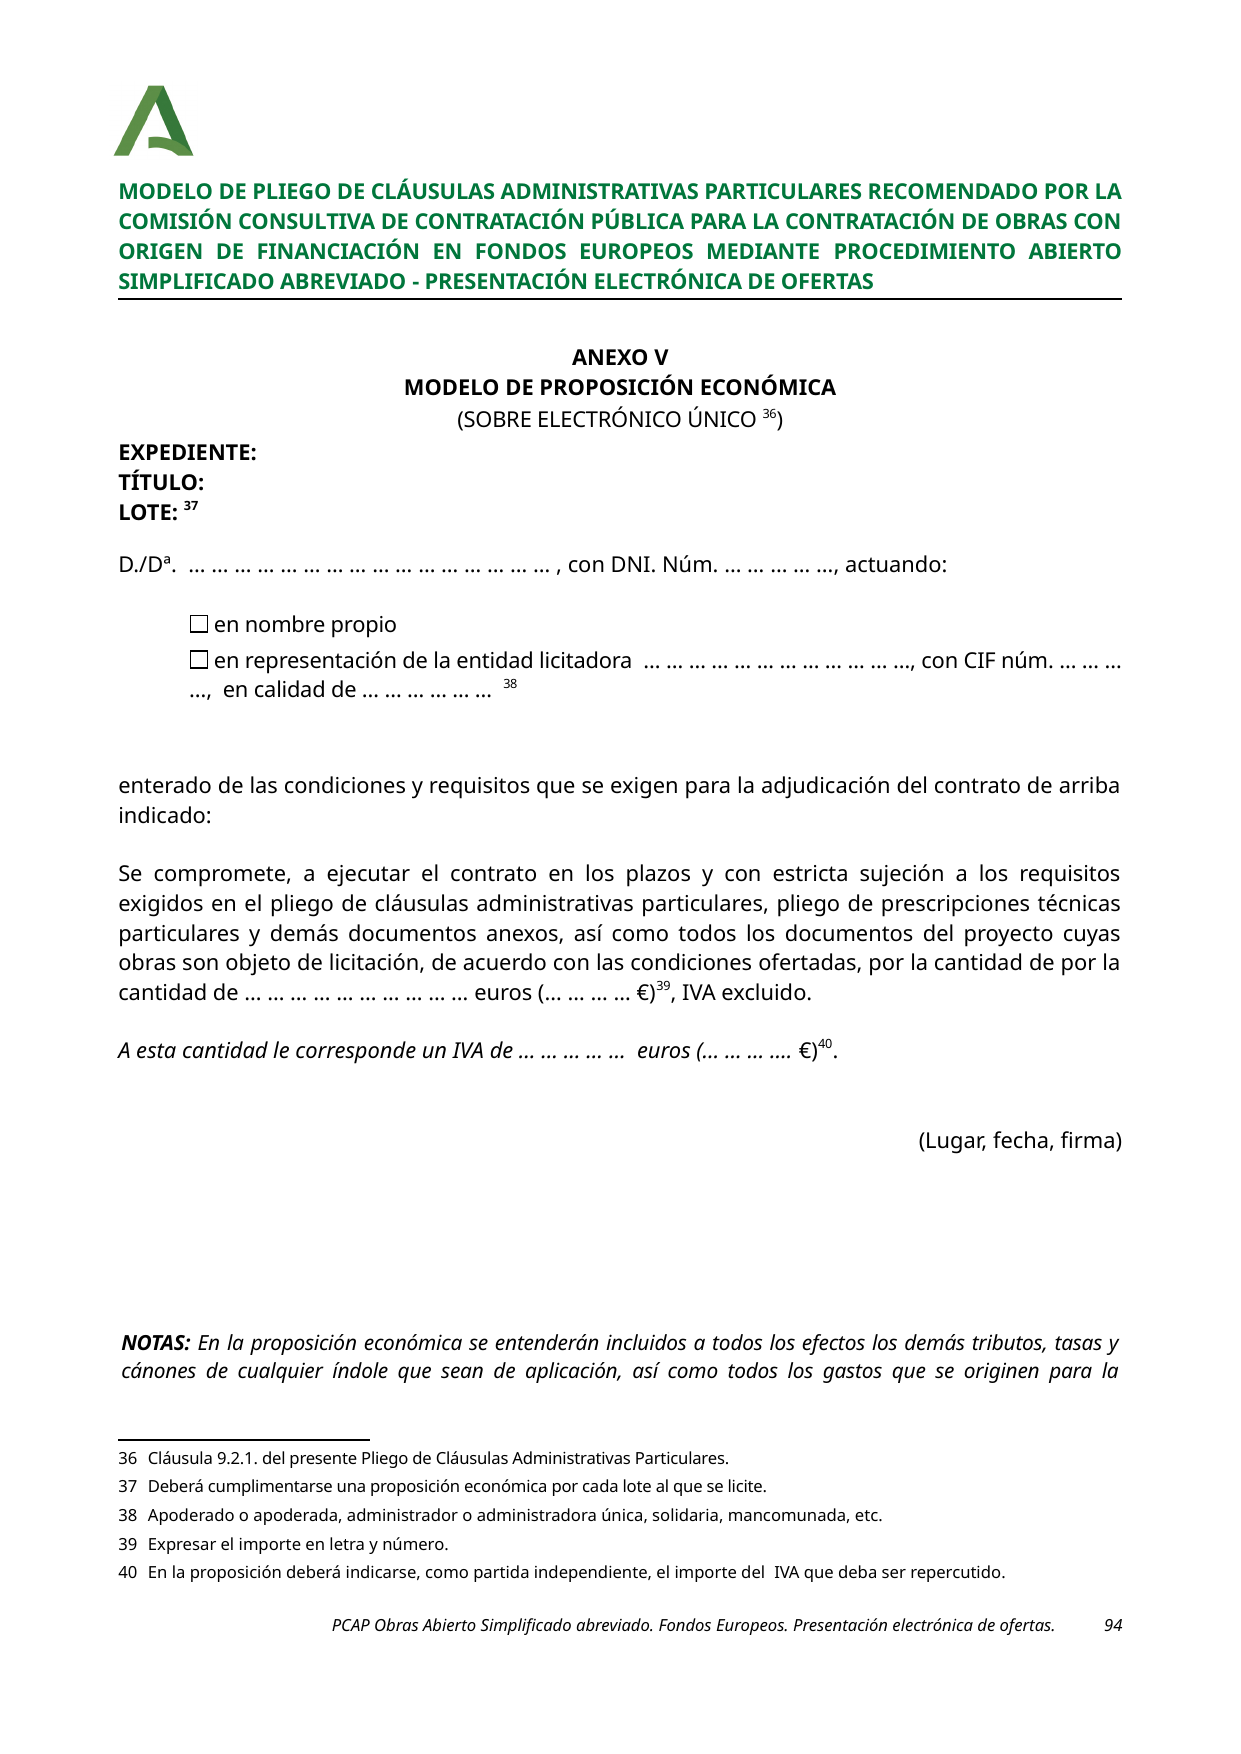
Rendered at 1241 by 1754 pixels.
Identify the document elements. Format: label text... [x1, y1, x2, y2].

text ANEXO V [118, 342, 1122, 372]
text Se compromete, a ejecutar el contrato en los plazos y con estricta sujeción a los requisitos exigidos en el pliego de cláusulas administrativas particulares, pliego de prescripciones técnicas particulares y demás documentos anexos, así como todos los documentos del proyecto cuyas obras son objeto de licitación, de acuerdo con las condiciones ofertadas, por la cantidad de por la cantidad de … … … … … … … … … … euros (… … … … €), IVA excluido. [118, 858, 1122, 1007]
picture [109, 81, 198, 160]
text En la proposición deberá indicarse, como partida independiente, el importe del IVA que deba ser repercutido. [118, 1561, 1122, 1584]
text A esta cantidad le corresponde un IVA de … … … … … euros (… … … …. €). [118, 1035, 1122, 1065]
text NOTAS: En la proposición económica se entenderán incluidos a todos los efectos los demás tributos, tasas y cánones de cualquier índole que sean de aplicación, así como todos los gastos que se originen para la [118, 1325, 1122, 1387]
text (SOBRE ELECTRÓNICO ÚNICO ) [118, 402, 1122, 437]
text LOTE: [118, 497, 1122, 527]
text enterado de las condiciones y requisitos que se exigen para la adjudicación del contrato de arriba indicado: [118, 770, 1122, 829]
text Deberá cumplimentarse una proposición económica por cada lote al que se licite. [118, 1475, 1122, 1498]
text en nombre propio [189, 609, 1122, 639]
text (Lugar, fecha, firma) [118, 1125, 1122, 1154]
text MODELO DE PLIEGO DE CLÁUSULAS ADMINISTRATIVAS PARTICULARES RECOMENDADO POR LA COMISIÓN CONSULTIVA DE CONTRATACIÓN PÚBLICA PARA LA CONTRATACIÓN DE OBRAS CON ORIGEN DE FINANCIACIÓN EN FONDOS EUROPEOS MEDIANTE PROCEDIMIENTO ABIERTO SIMPLIFICADO ABREVIADO - PRESENTACIÓN ELECTRÓNICA DE OFERTAS [118, 176, 1122, 298]
text en representación de la entidad licitadora … … … … … … … … … … … …, con CIF núm. … … … …, en calidad de … … … … … … [189, 645, 1122, 704]
text Cláusula 9.2.1. del presente Pliego de Cláusulas Administrativas Particulares. [118, 1446, 1122, 1469]
text Apoderado o apoderada, administrador o administradora única, solidaria, mancomunada, etc. [118, 1504, 1122, 1526]
text MODELO DE PROPOSICIÓN ECONÓMICA [118, 372, 1122, 402]
text D./Dª. … … … … … … … … … … … … … … … … , con DNI. Núm. … … … … …, actuando: [118, 549, 1122, 579]
text Expresar el importe en letra y número. [118, 1532, 1122, 1555]
text EXPEDIENTE: [118, 437, 1122, 467]
text TÍTULO: [118, 467, 1122, 497]
